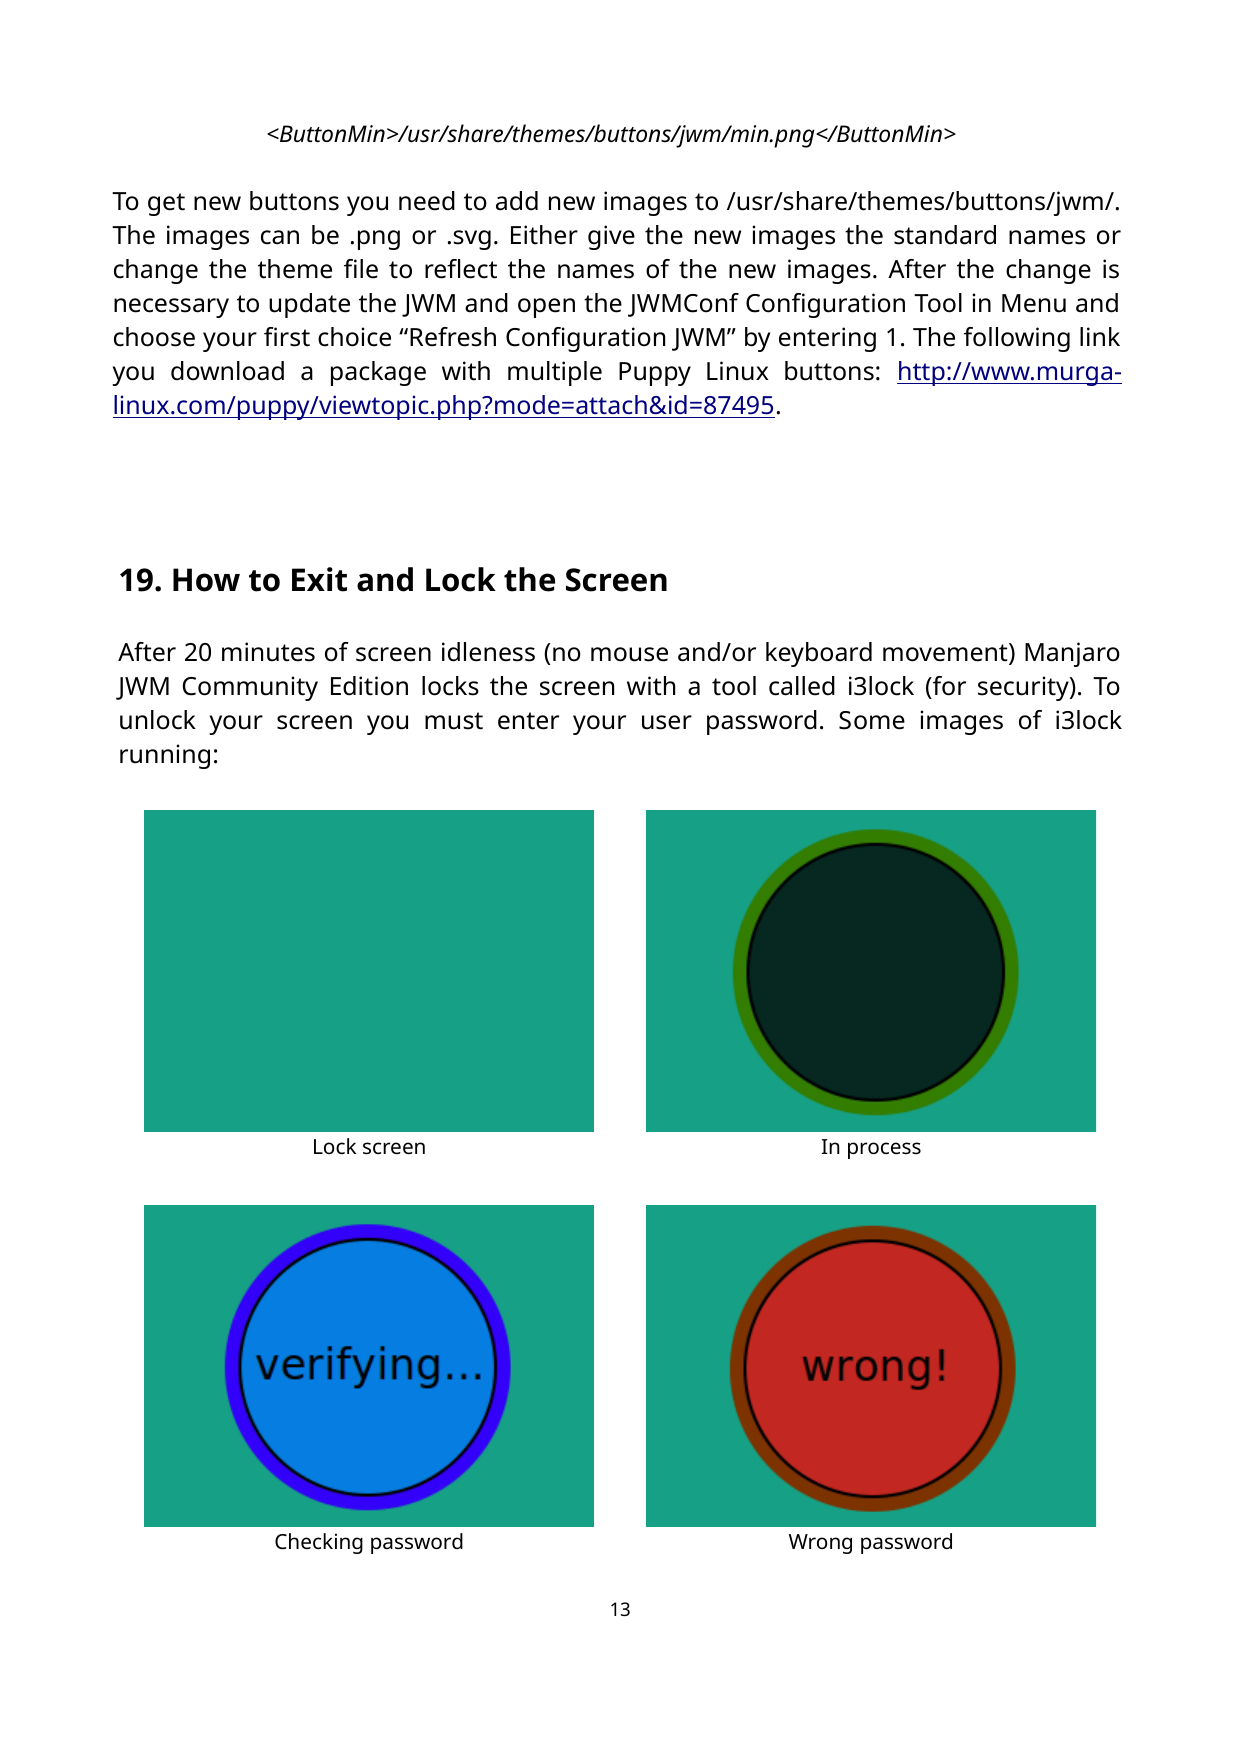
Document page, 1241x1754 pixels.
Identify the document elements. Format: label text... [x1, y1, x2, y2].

table_header In process [620, 805, 1122, 1166]
table_header Checking password [118, 1200, 620, 1561]
subtitle 19. How to Exit and Lock the Screen [118, 558, 1122, 601]
text After 20 minutes of screen idleness (no mouse and/or keyboard movement) Manjaro JWM Community Edition locks the screen with a tool called i3lock (for security). To unlock your screen you must enter your user password. Some images of i3lock running: [118, 635, 1122, 771]
picture [144, 1205, 594, 1527]
text <ButtonMin>/usr/share/themes/buttons/jwm/min.png</ButtonMin> To get new buttons you need to add new images to /usr/share/themes/buttons/jwm/. The images can be .png or .svg. Either give the new images the standard names or change the theme file to reflect the names of the new images. After the change is necessary to update the JWM and open the JWMConf Configuration Tool in Menu and choose your first choice “Refresh Configuration JWM” by entering 1. The following link you download a package with multiple Puppy Linux buttons: http://www.murga-linux.com/puppy/viewtopic.php?mode=attach&id=87495. [112, 118, 1122, 422]
table_header Lock screen [118, 805, 620, 1166]
picture [646, 1205, 1097, 1527]
picture [144, 810, 594, 1132]
picture [646, 810, 1097, 1132]
table_header Wrong password [620, 1200, 1122, 1561]
